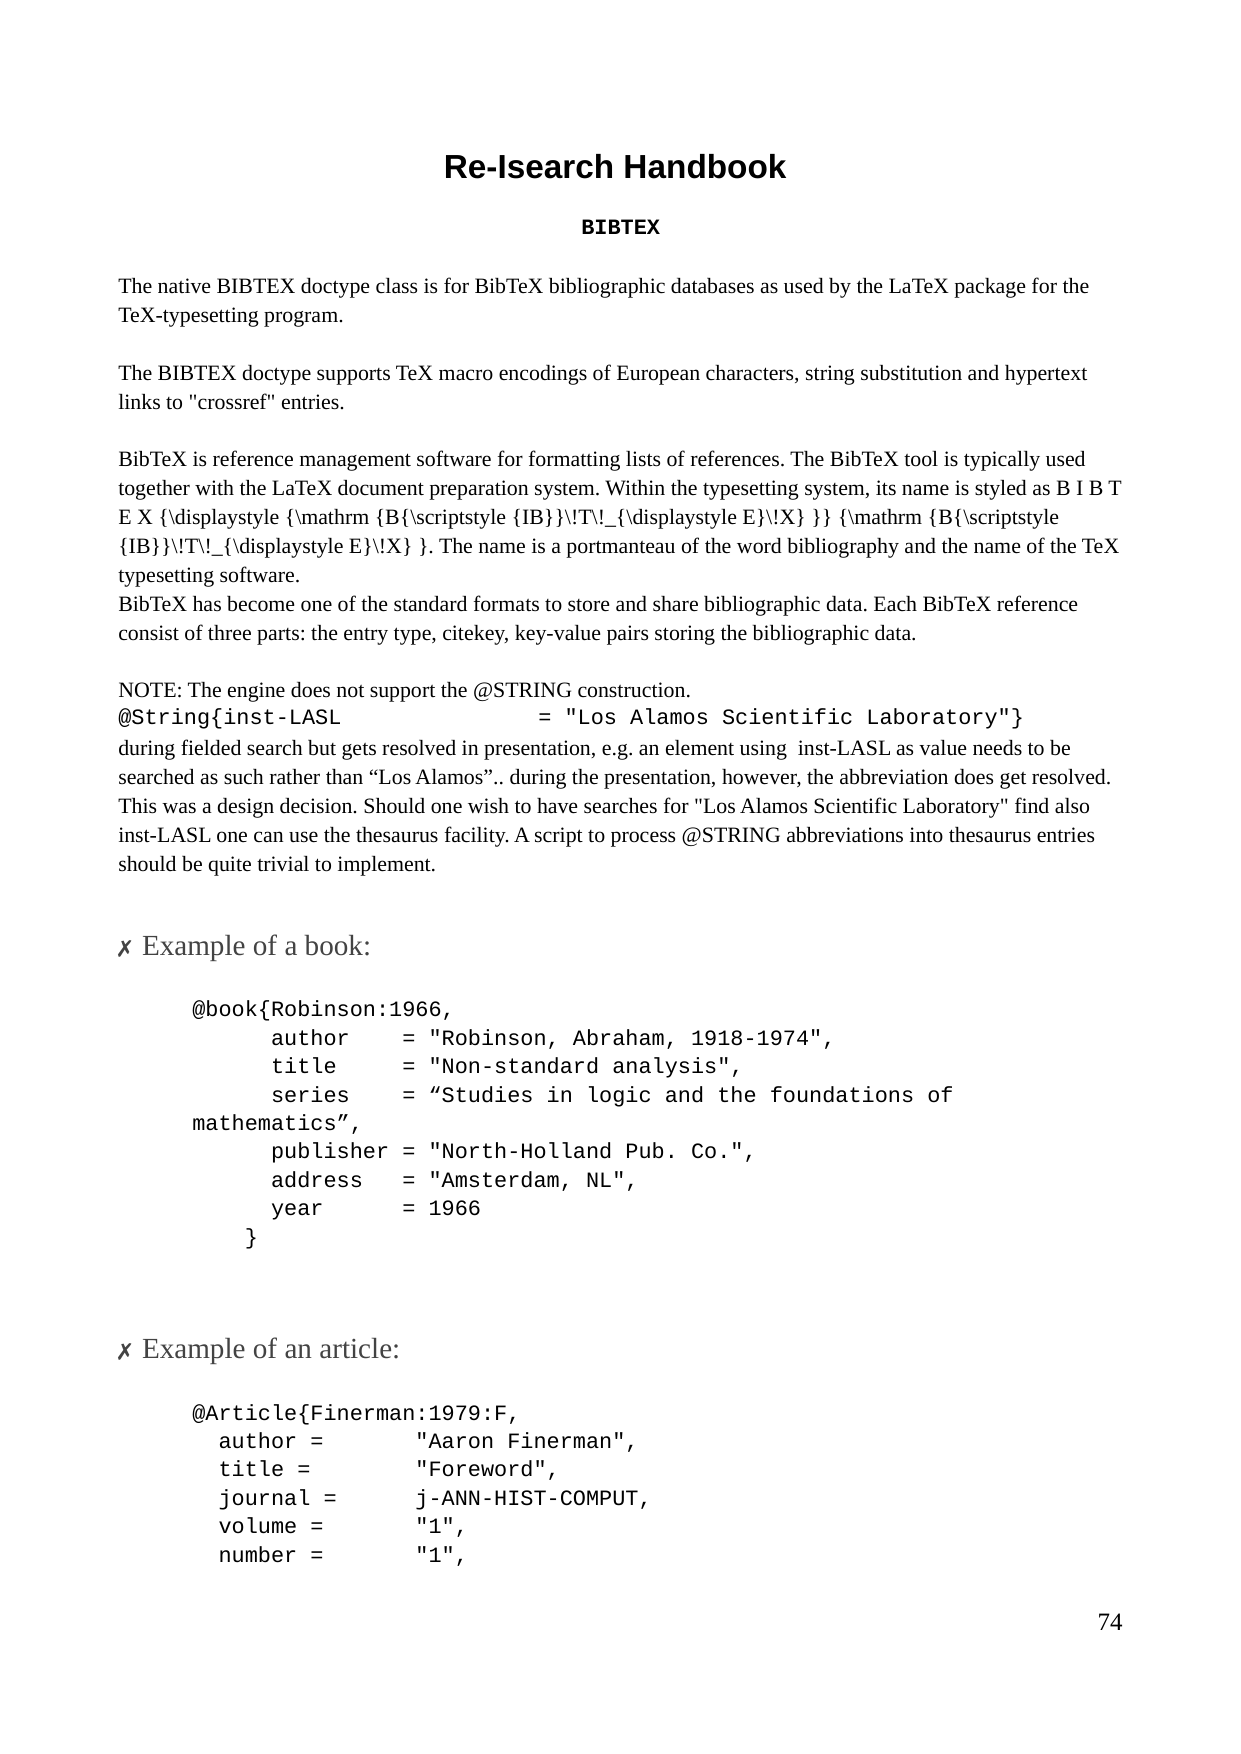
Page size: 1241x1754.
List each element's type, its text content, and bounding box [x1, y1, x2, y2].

text BibTeX is reference management software for formatting lists of references. The BibTeX tool is typically used together with the LaTeX document preparation system. Within the typesetting system, its name is styled as B I B T E X {\displaystyle {\mathrm {B{\scriptstyle {IB}}\!T\!_{\displaystyle E}\!X} }} {\mathrm {B{\scriptstyle {IB}}\!T\!_{\displaystyle E}\!X} }. The name is a portmanteau of the word bibliography and the name of the TeX typesetting software. [118, 446, 1122, 587]
text address = "Amsterdam, NL", [192, 1169, 1122, 1194]
text year = 1966 [192, 1197, 1122, 1222]
text NOTE: The engine does not support the @STRING construction. [118, 677, 1122, 703]
text publisher = "North-Holland Pub. Co.", [192, 1141, 1122, 1165]
text title = "Non-standard analysis", [192, 1055, 1122, 1080]
text @String{inst-LASL = "Los Alamos Scientific Laboratory"} [118, 706, 1122, 731]
text volume = "1", [192, 1515, 1122, 1540]
text journal = j-ANN-HIST-COMPUT, [192, 1487, 1122, 1512]
text number = "1", [192, 1544, 1122, 1569]
text author = "Aaron Finerman", [192, 1430, 1122, 1455]
text @Article{Finerman:1979:F, [192, 1402, 1122, 1426]
text BIBTEX [118, 216, 1122, 241]
text title = "Foreword", [192, 1458, 1122, 1483]
text author = "Robinson, Abraham, 1918-1974", [192, 1027, 1122, 1052]
text The BIBTEX doctype supports TeX macro encodings of European characters, string substitution and hypertext links to "crossref" entries. [118, 360, 1122, 414]
subtitle Example of an article: [118, 1331, 1122, 1365]
text series = “Studies in logic and the foundations of mathematics”, [192, 1084, 1122, 1137]
text @book{Robinson:1966, [192, 998, 1122, 1023]
text The native BIBTEX doctype class is for BibTeX bibliographic databases as used by the LaTeX package for the TeX-typesetting program. [118, 273, 1122, 327]
text during fielded search but gets resolved in presentation, e.g. an element using inst-LASL as value needs to be searched as such rather than “Los Alamos”.. during the presentation, however, the abbreviation does get resolved. This was a design decision. Should one wish to have searches for "Los Alamos Scientific Laboratory" find also inst-LASL one can use the thesaurus facility. A script to process @STRING abbreviations into thesaurus entries should be quite trivial to implement. [118, 735, 1122, 876]
text BibTeX has become one of the standard formats to store and share bibliographic data. Each BibTeX reference consist of three parts: the entry type, citekey, key-value pairs storing the bibliographic data. [118, 591, 1122, 645]
text } [192, 1226, 1122, 1251]
subtitle Example of a book: [118, 928, 1122, 962]
